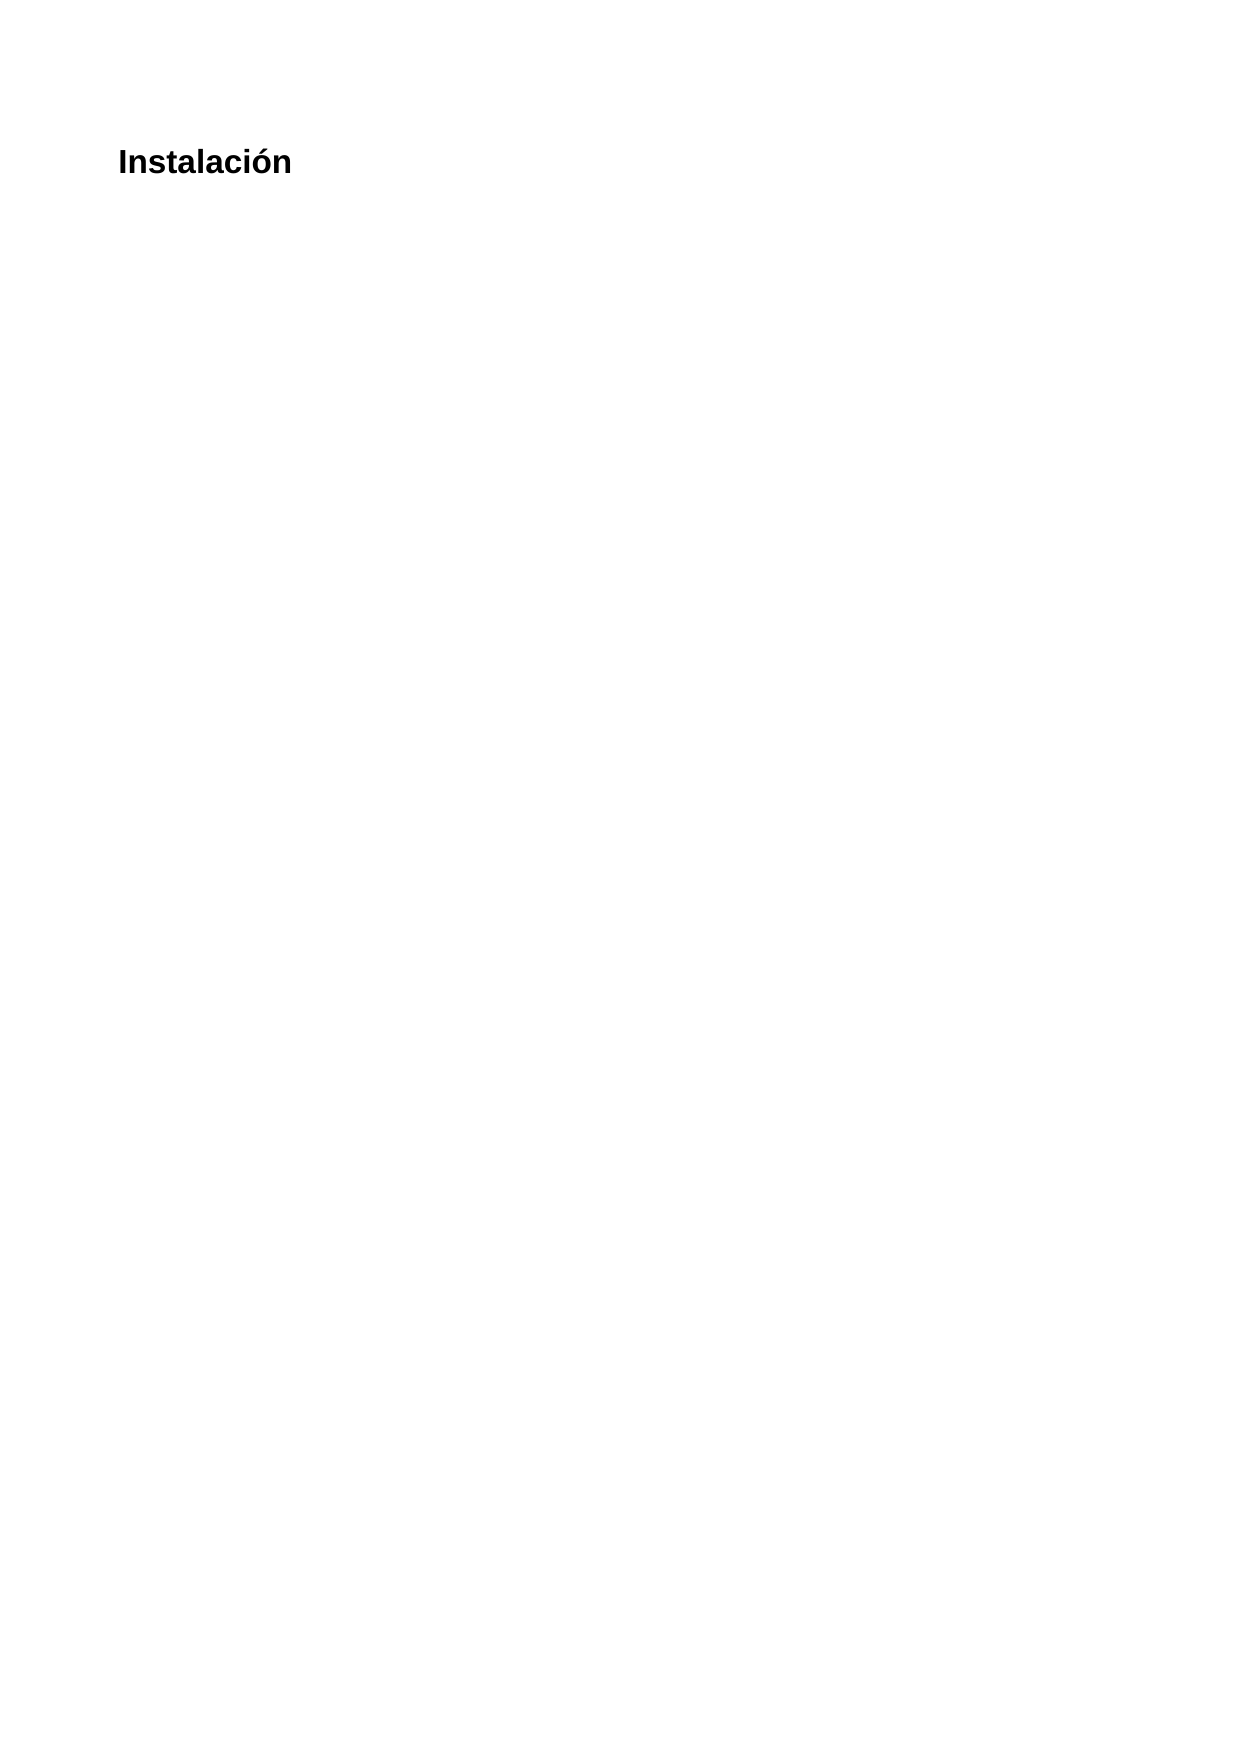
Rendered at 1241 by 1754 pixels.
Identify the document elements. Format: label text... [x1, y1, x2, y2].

subtitle Instalación [118, 143, 1122, 180]
